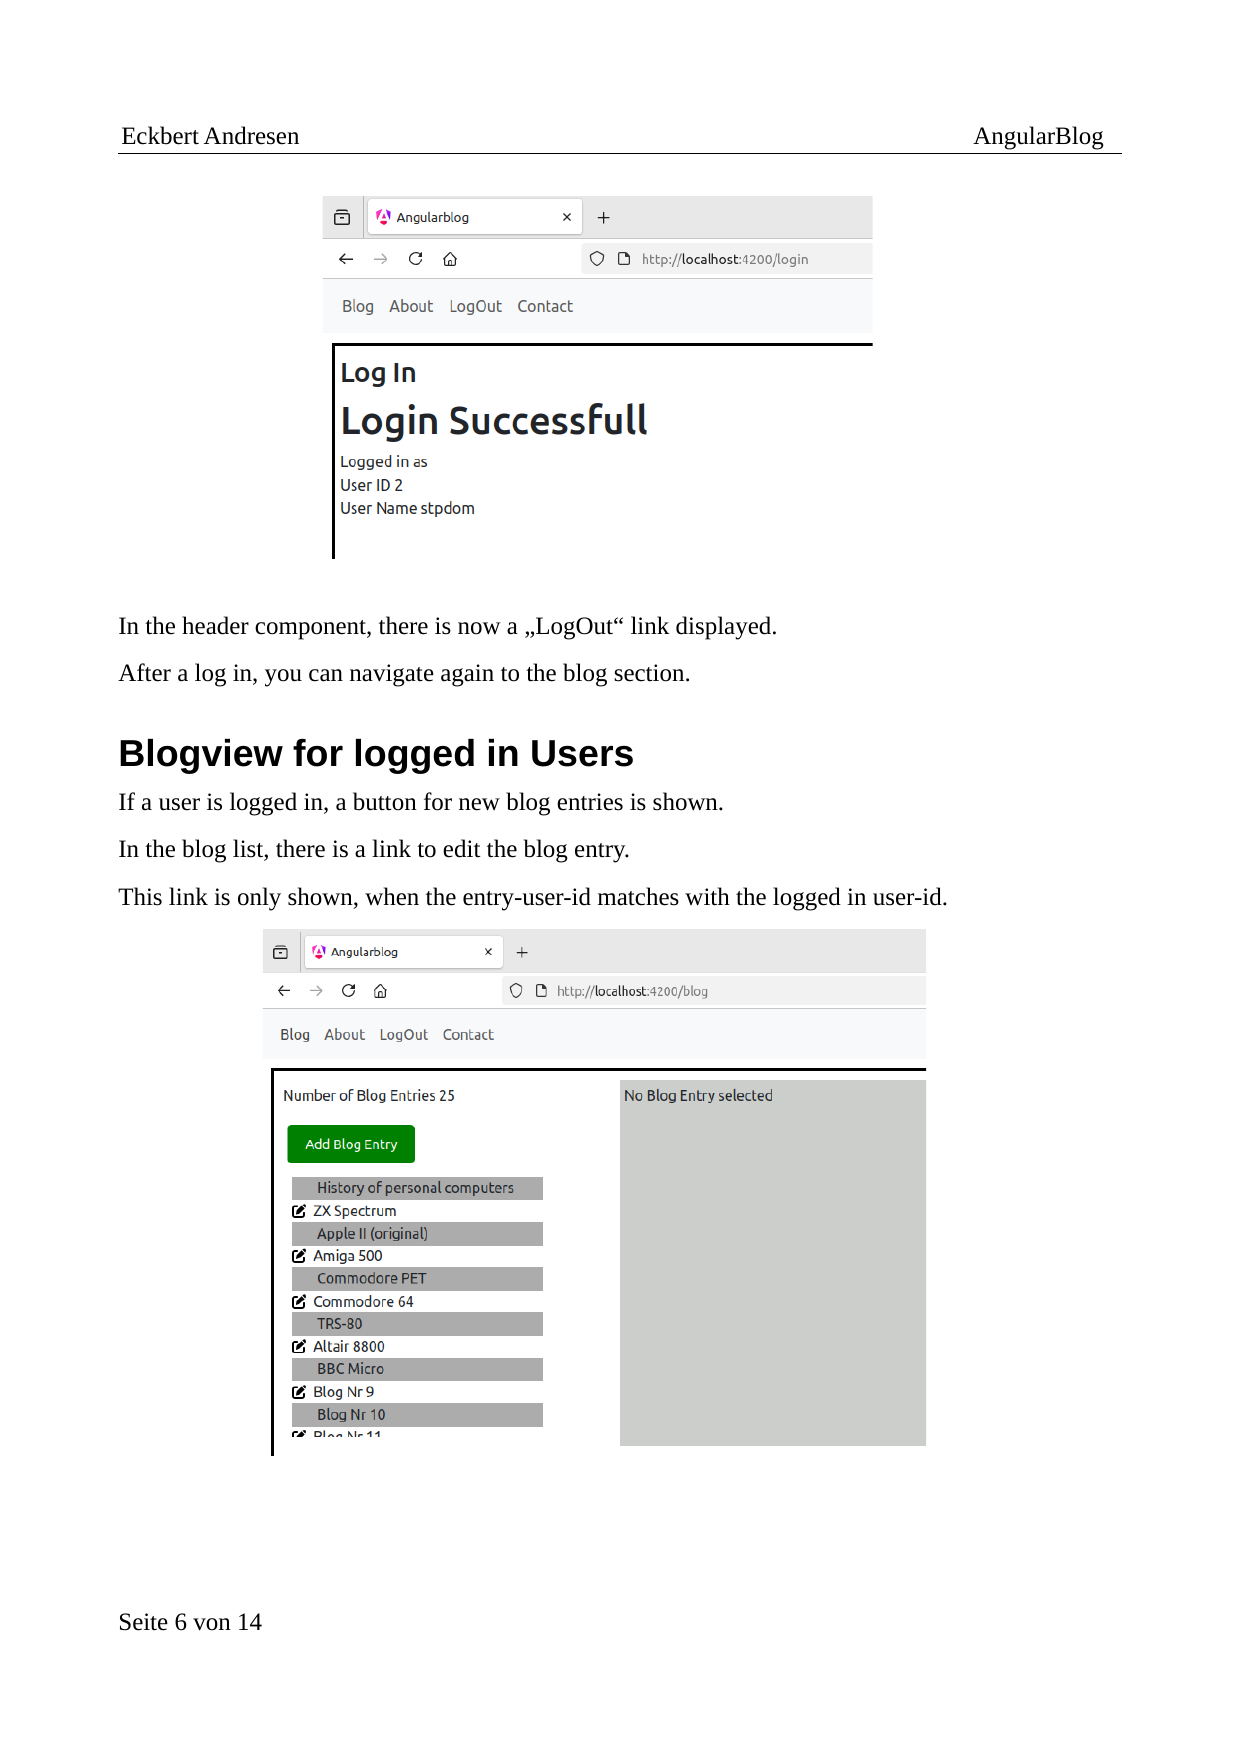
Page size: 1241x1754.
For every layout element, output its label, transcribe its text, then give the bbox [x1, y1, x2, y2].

picture [262, 929, 927, 1456]
text In the blog list, there is a link to edit the blog entry. [118, 834, 1122, 863]
picture [322, 196, 873, 559]
text This link is only shown, when the entry-user-id matches with the logged in user-id. [118, 882, 1122, 911]
subtitle Blogview for logged in Users [118, 731, 1122, 774]
text In the header component, there is now a „LogOut“ link displayed. [118, 611, 1122, 639]
text After a log in, you can navigate again to the blog section. [118, 658, 1122, 687]
text If a user is logged in, a button for new blog entries is shown. [118, 787, 1122, 815]
